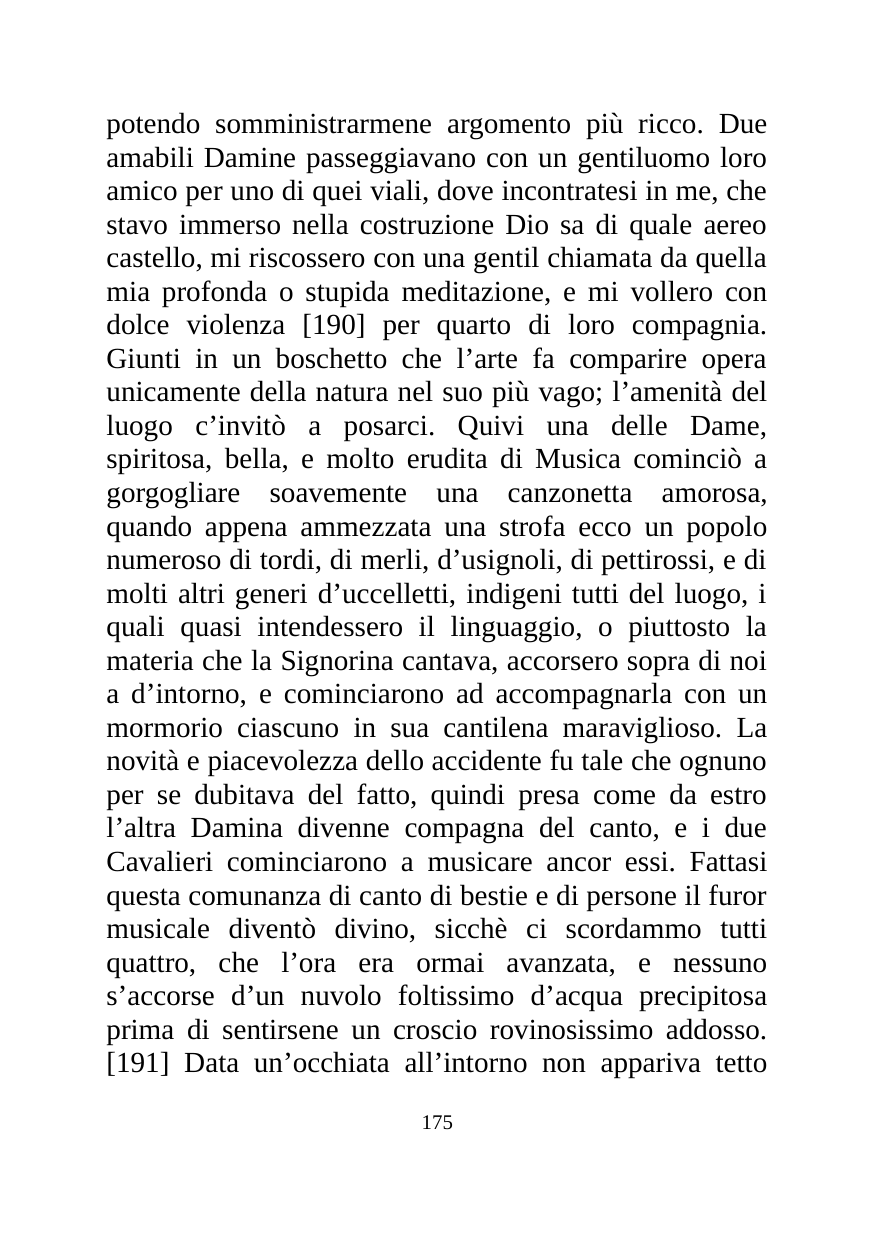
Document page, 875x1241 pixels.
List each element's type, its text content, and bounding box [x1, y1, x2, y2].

text potendo somministrarmene argomento più ricco. Due amabili Damine passeggiavano con un gentiluomo loro amico per uno di quei viali, dove incontratesi in me, che stavo immerso nella costruzione Dio sa di quale aereo castello, mi riscossero con una gentil chiamata da quella mia profonda o stupida meditazione, e mi vollero con dolce violenza [190] per quarto di loro compagnia. Giunti in un boschetto che l’arte fa comparire opera unicamente della natura nel suo più vago; l’amenità del luogo c’invitò a posarci. Quivi una delle Dame, spiritosa, bella, e molto erudita di Musica cominciò a gorgogliare soavemente una canzonetta amorosa, quando appena ammezzata una strofa ecco un popolo numeroso di tordi, di merli, d’usignoli, di pettirossi, e di molti altri generi d’uccelletti, indigeni tutti del luogo, i quali quasi intendessero il linguaggio, o piuttosto la materia che la Signorina cantava, accorsero sopra di noi a d’intorno, e cominciarono ad accompagnarla con un mormorio ciascuno in sua cantilena maraviglioso. La novità e piacevolezza dello accidente fu tale che ognuno per se dubitava del fatto, quindi presa come da estro l’altra Damina divenne compagna del canto, e i due Cavalieri cominciarono a musicare ancor essi. Fattasi questa comunanza di canto di bestie e di persone il furor musicale diventò divino, sicchè ci scordammo tutti quattro, che l’ora era ormai avanzata, e nessuno s’accorse d’un nuvolo foltissimo d’acqua precipitosa prima di sentirsene un croscio rovinosissimo addosso. [191] Data un’occhiata all’intorno non appariva tetto [106, 106, 768, 1079]
